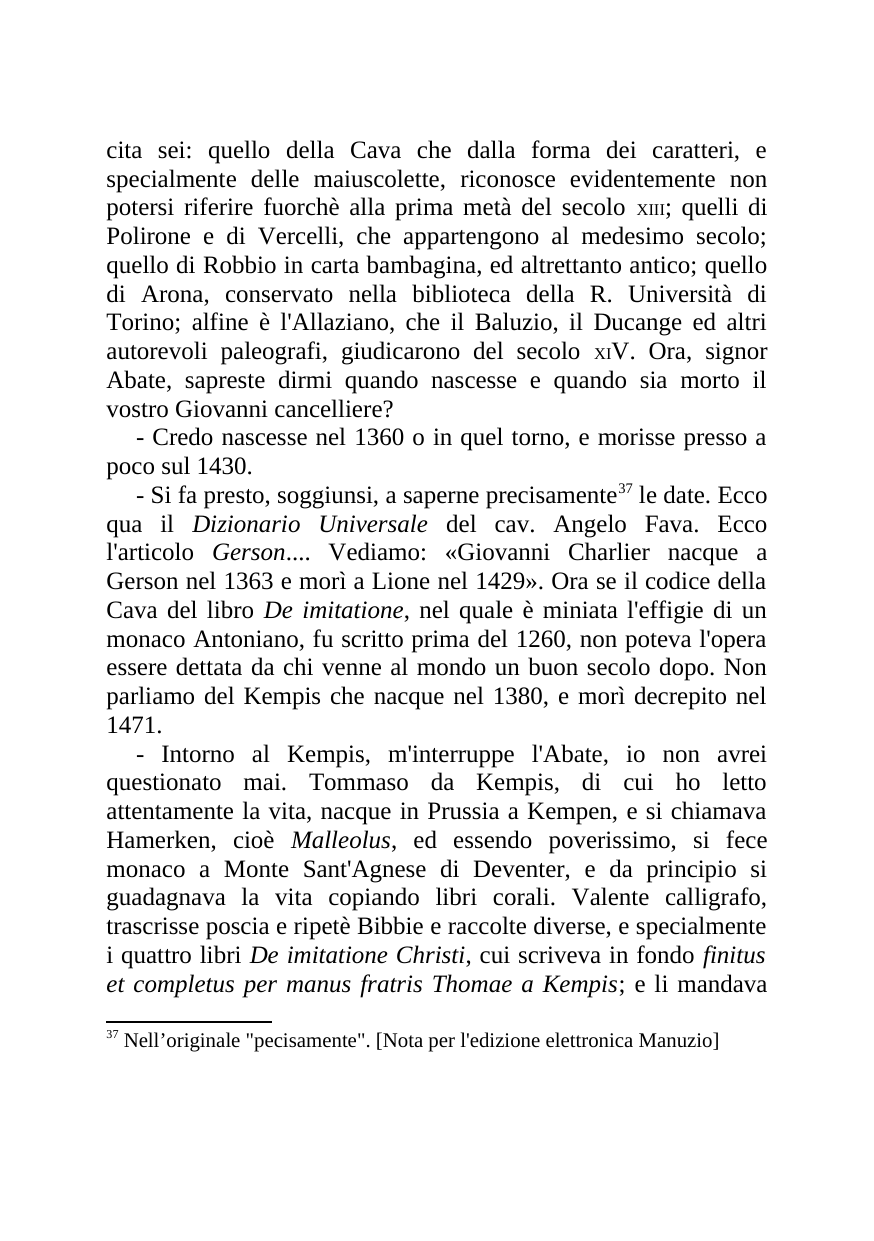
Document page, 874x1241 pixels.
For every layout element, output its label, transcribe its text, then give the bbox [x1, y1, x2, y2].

text - Intorno al Kempis, m'interruppe l'Abate, io non avrei questionato mai. Tommaso da Kempis, di cui ho letto attentamente la vita, nacque in Prussia a Kempen, e si chiamava Hamerken, cioè Malleolus, ed essendo poverissimo, si fece monaco a Monte Sant'Agnese di Deventer, e da principio si guadagnava la vita copiando libri corali. Valente calligrafo, trascrisse poscia e ripetè Bibbie e raccolte diverse, e specialmente i quattro libri De imitatione Christi, cui scriveva in fondo finitus et completus per manus fratris Thomae a Kempis; e li mandava [106, 739, 768, 997]
text Nell’originale "pecisamente". [Nota per l'edizione elettronica Manuzio] [106, 1028, 768, 1052]
text - Credo nascesse nel 1360 o in quel torno, e morisse presso a poco sul 1430. [106, 422, 768, 480]
text cita sei: quello della Cava che dalla forma dei caratteri, e specialmente delle maiuscolette, riconosce evidentemente non potersi riferire fuorchè alla prima metà del secolo xiii; quelli di Polirone e di Vercelli, che appartengono al medesimo secolo; quello di Robbio in carta bambagina, ed altrettanto antico; quello di Arona, conservato nella biblioteca della R. Università di Torino; alfine è l'Allaziano, che il Baluzio, il Ducange ed altri autorevoli paleografi, giudicarono del secolo xiV. Ora, signor Abate, sapreste dirmi quando nascesse e quando sia morto il vostro Giovanni cancelliere? [106, 135, 768, 422]
text - Si fa presto, soggiunsi, a saperne precisamente le date. Ecco qua il Dizionario Universale del cav. Angelo Fava. Ecco l'articolo Gerson.... Vediamo: «Giovanni Charlier nacque a Gerson nel 1363 e morì a Lione nel 1429». Ora se il codice della Cava del libro De imitatione, nel quale è miniata l'effigie di un monaco Antoniano, fu scritto prima del 1260, non poteva l'opera essere dettata da chi venne al mondo un buon secolo dopo. Non parliamo del Kempis che nacque nel 1380, e morì decrepito nel 1471. [106, 480, 768, 739]
